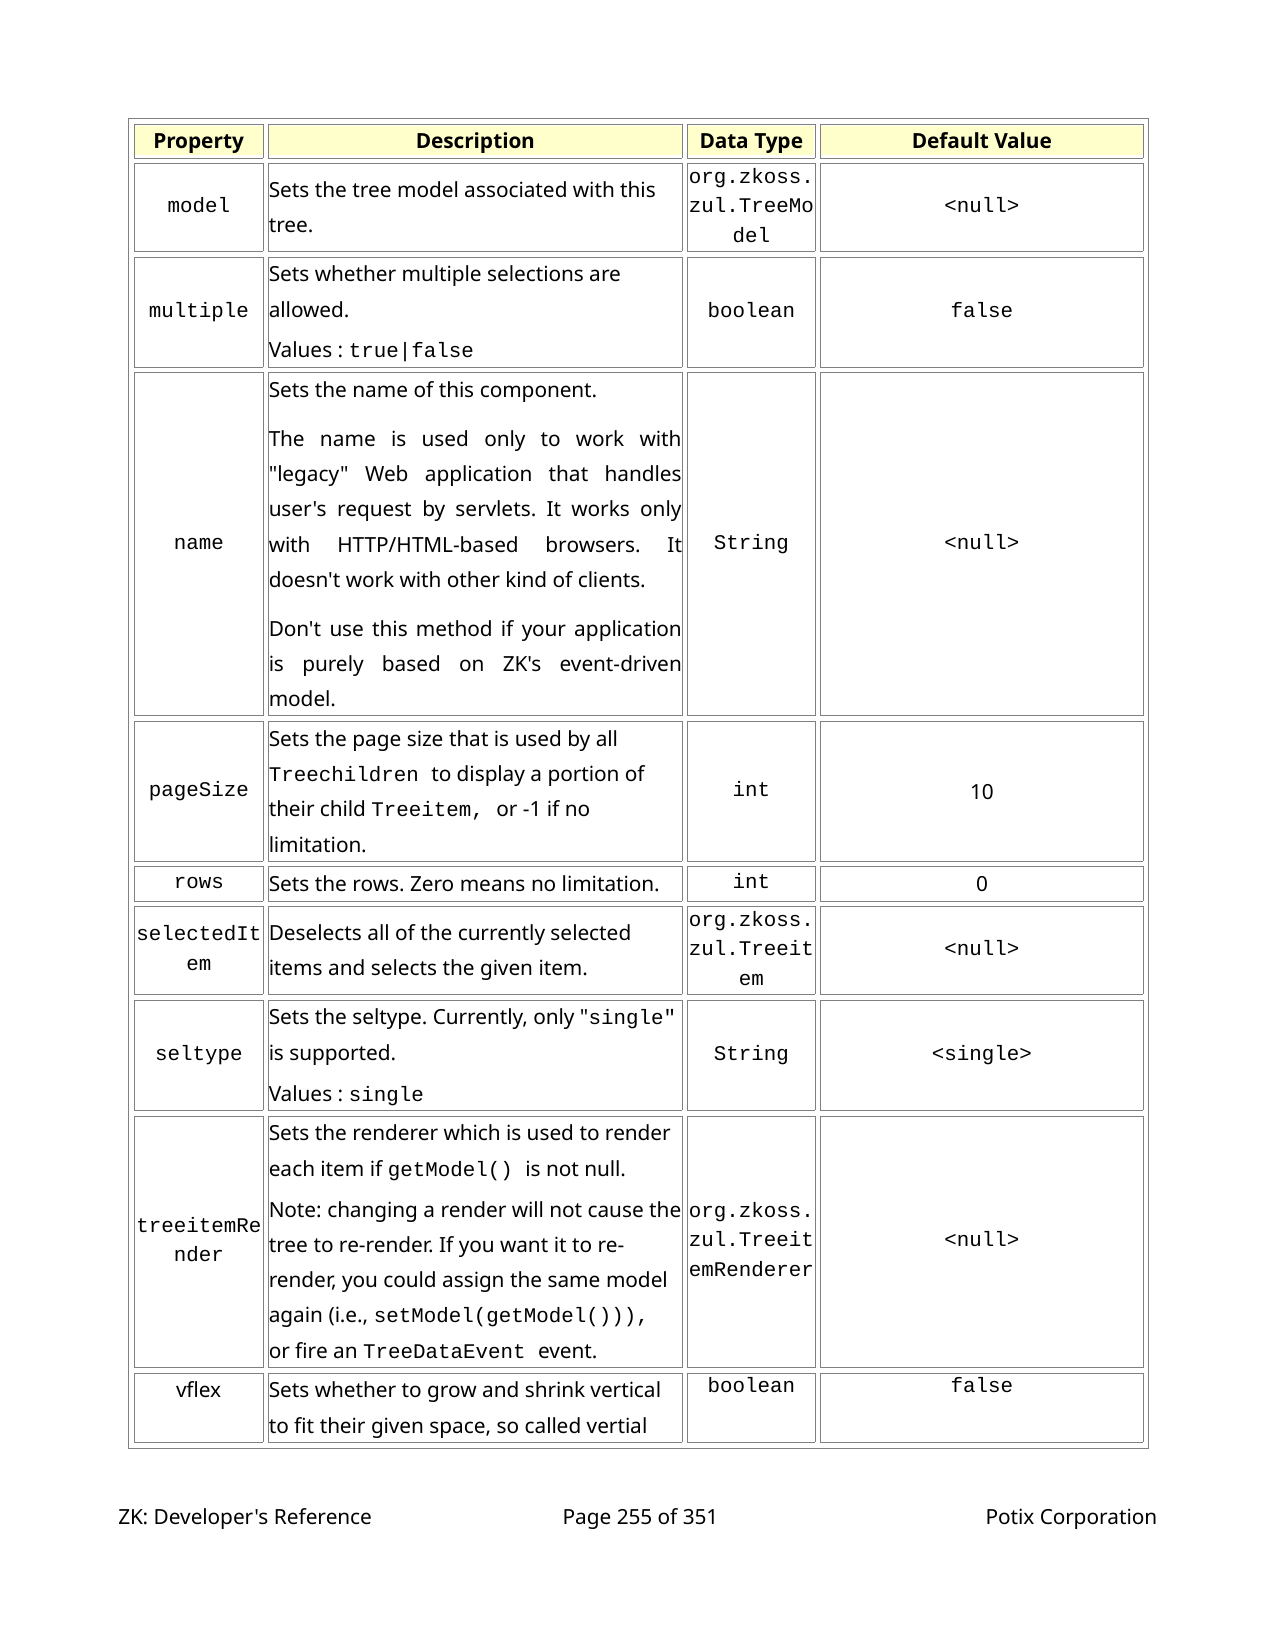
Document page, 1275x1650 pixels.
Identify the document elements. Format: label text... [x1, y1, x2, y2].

table_header Property [131, 119, 266, 158]
table_cell pageSize [131, 715, 266, 861]
table_cell boolean [685, 251, 817, 367]
table_cell Deselects all of the currently selected items and selects the given item. [266, 901, 685, 994]
table_cell Sets whether multiple selections are allowed. Values : true|false [266, 251, 685, 367]
table_cell org.zkoss.zul.TreeitemRenderer [685, 1110, 817, 1367]
table_cell name [131, 367, 266, 715]
table_cell false [818, 1367, 1146, 1442]
table_cell Sets whether to grow and shrink vertical to fit their given space, so called vertial [266, 1367, 685, 1442]
table_cell model [131, 158, 266, 251]
table_header Data Type [685, 119, 817, 158]
table_cell multiple [131, 251, 266, 367]
table_cell rows [131, 861, 266, 901]
table_cell int [685, 861, 817, 901]
table_cell String [685, 367, 817, 715]
table_cell Sets the seltype. Currently, only "single" is supported. Values : single [266, 994, 685, 1110]
table_cell <null> [818, 1110, 1146, 1367]
table_cell int [685, 715, 817, 861]
table_cell false [818, 251, 1146, 367]
table_cell seltype [131, 994, 266, 1110]
table_cell 0 [818, 861, 1146, 901]
table_cell treeitemRender [131, 1110, 266, 1367]
table_cell vflex [131, 1367, 266, 1442]
table_cell <null> [818, 367, 1146, 715]
table_cell Sets the name of this component. The name is used only to work with "legacy" Web application that handles user's request by servlets. It works only with HTTP/HTML-based browsers. It doesn't work with other kind of clients. Don't use this method if your application is purely based on ZK's event-driven model. [266, 367, 685, 715]
table_cell Sets the tree model associated with this tree. [266, 158, 685, 251]
table_header Description [266, 119, 685, 158]
table_cell 10 [818, 715, 1146, 861]
table_header Default Value [818, 119, 1146, 158]
table_cell org.zkoss.zul.TreeModel [685, 158, 817, 251]
table_cell <null> [818, 158, 1146, 251]
table_cell String [685, 994, 817, 1110]
table_cell Sets the renderer which is used to render each item if getModel() is not null. Note: changing a render will not cause the tree to re-render. If you want it to re-render, you could assign the same model again (i.e., setModel(getModel())), or fire an TreeDataEvent event. [266, 1110, 685, 1367]
table_cell selectedItem [131, 901, 266, 994]
table_cell org.zkoss.zul.Treeitem [685, 901, 817, 994]
table_cell Sets the rows. Zero means no limitation. [266, 861, 685, 901]
table_cell <single> [818, 994, 1146, 1110]
table_cell Sets the page size that is used by all Treechildren to display a portion of their child Treeitem, or -1 if no limitation. [266, 715, 685, 861]
table_cell boolean [685, 1367, 817, 1442]
table_cell <null> [818, 901, 1146, 994]
